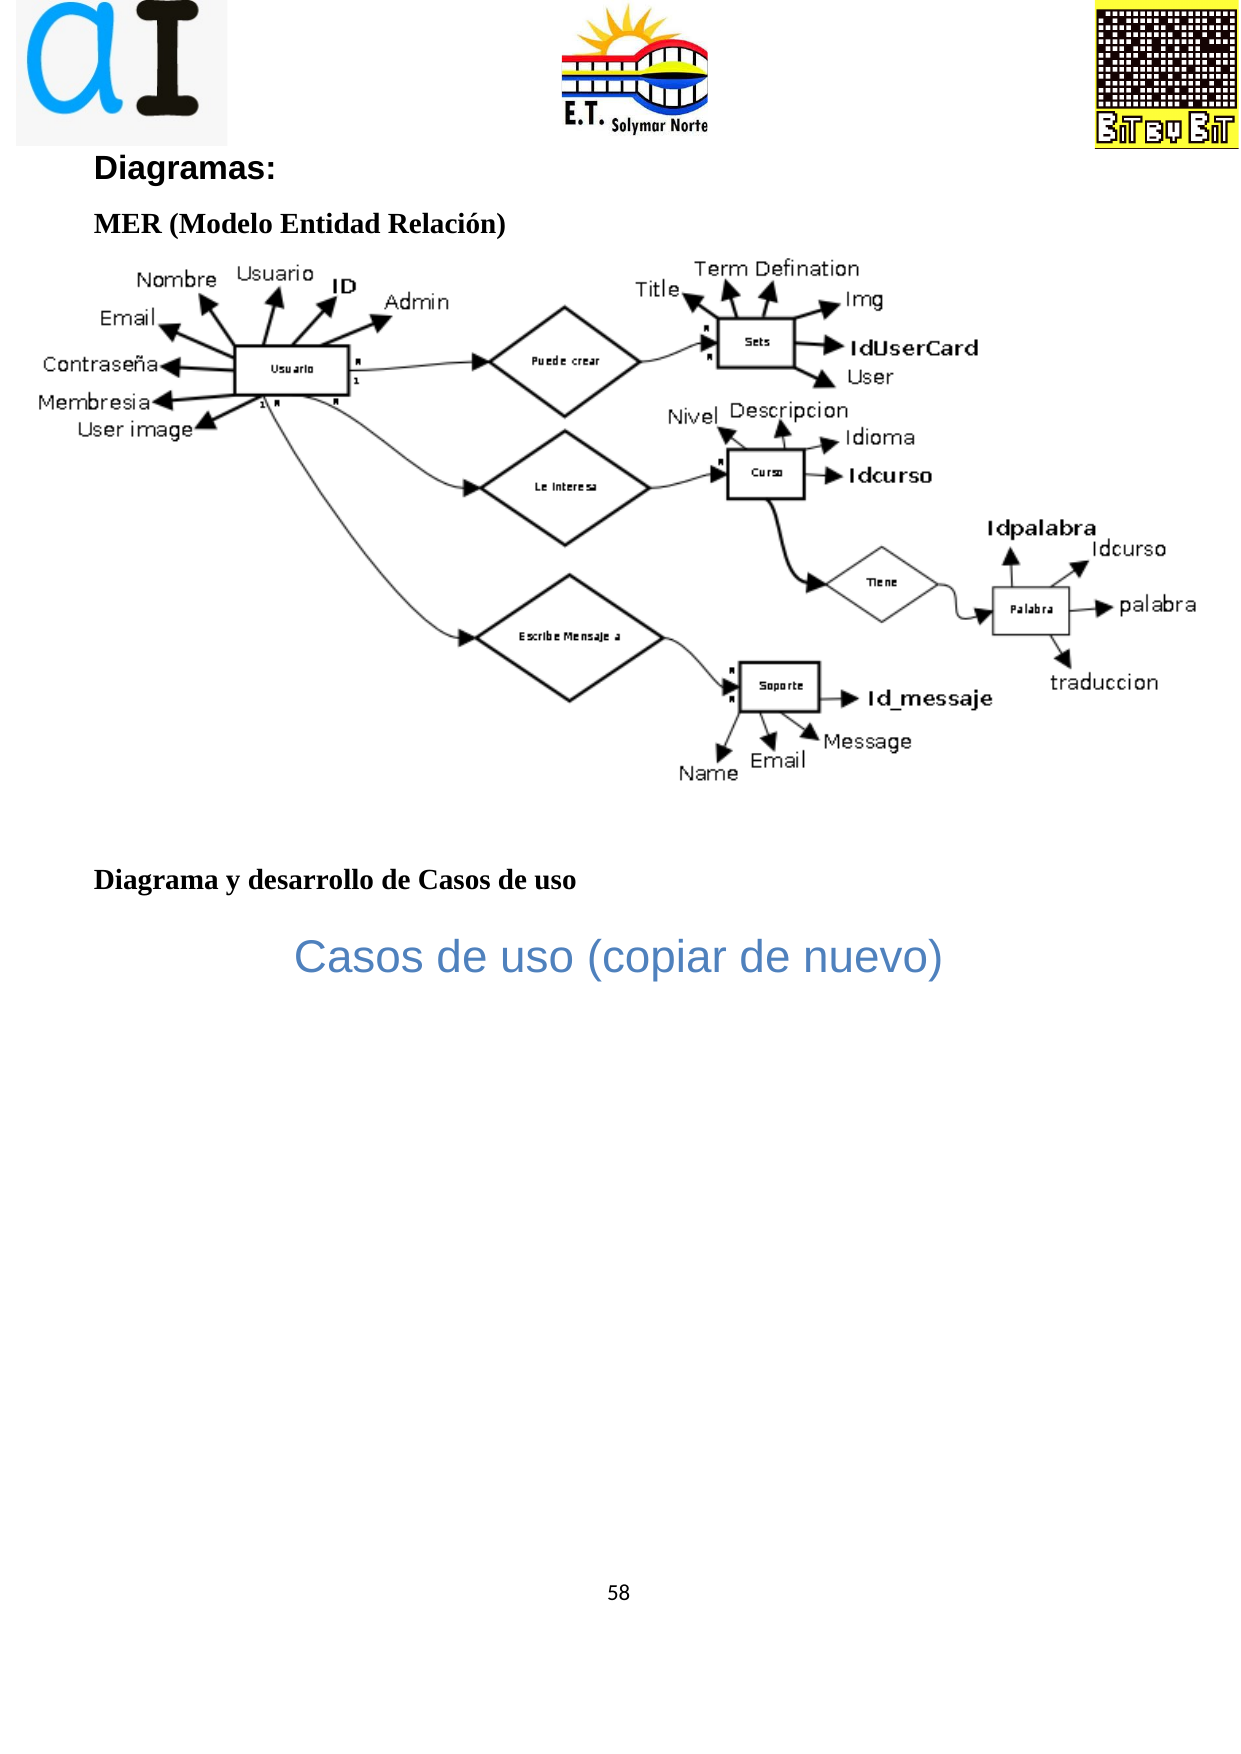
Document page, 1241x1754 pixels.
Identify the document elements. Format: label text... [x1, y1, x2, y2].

picture [38, 257, 1199, 787]
subtitle Diagrama y desarrollo de Casos de uso [94, 862, 1143, 896]
subtitle Diagramas: [94, 148, 1143, 186]
picture [16, 0, 228, 146]
subtitle MER (Modelo Entidad Relación) [94, 207, 1143, 240]
text Casos de uso (copiar de nuevo) [94, 930, 1143, 982]
picture [1094, 0, 1239, 149]
picture [561, 0, 708, 146]
